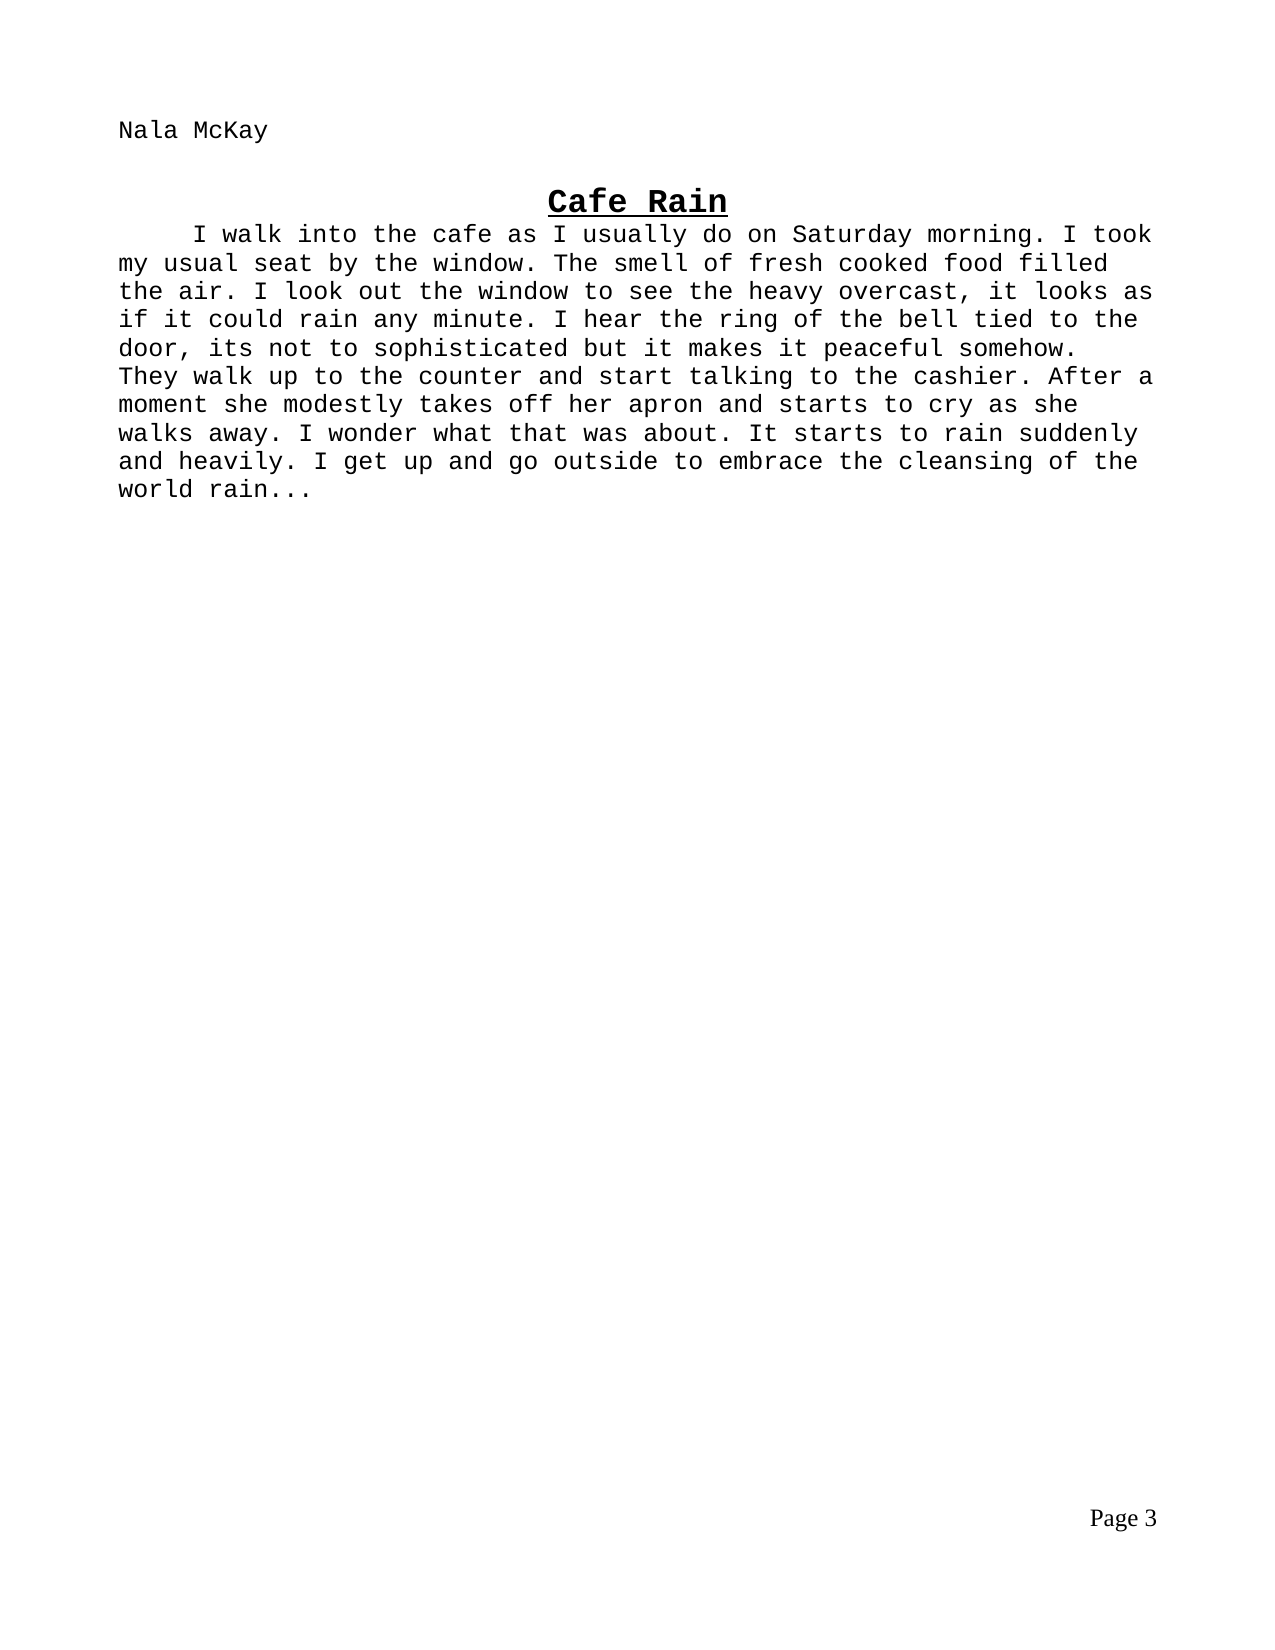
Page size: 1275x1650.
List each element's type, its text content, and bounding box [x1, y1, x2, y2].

text I walk into the cafe as I usually do on Saturday morning. I took my usual seat by the window. The smell of fresh cooked food filled the air. I look out the window to see the heavy overcast, it looks as if it could rain any minute. I hear the ring of the bell tied to the door, its not to sophisticated but it makes it peaceful somehow. [118, 222, 1157, 364]
text Cafe Rain [118, 184, 1157, 222]
text Nala McKay [118, 118, 1157, 146]
text They walk up to the counter and start talking to the cashier. After a moment she modestly takes off her apron and starts to cry as she walks away. I wonder what that was about. It starts to rain suddenly and heavily. I get up and go outside to embrace the cleansing of the world rain... [118, 364, 1157, 505]
